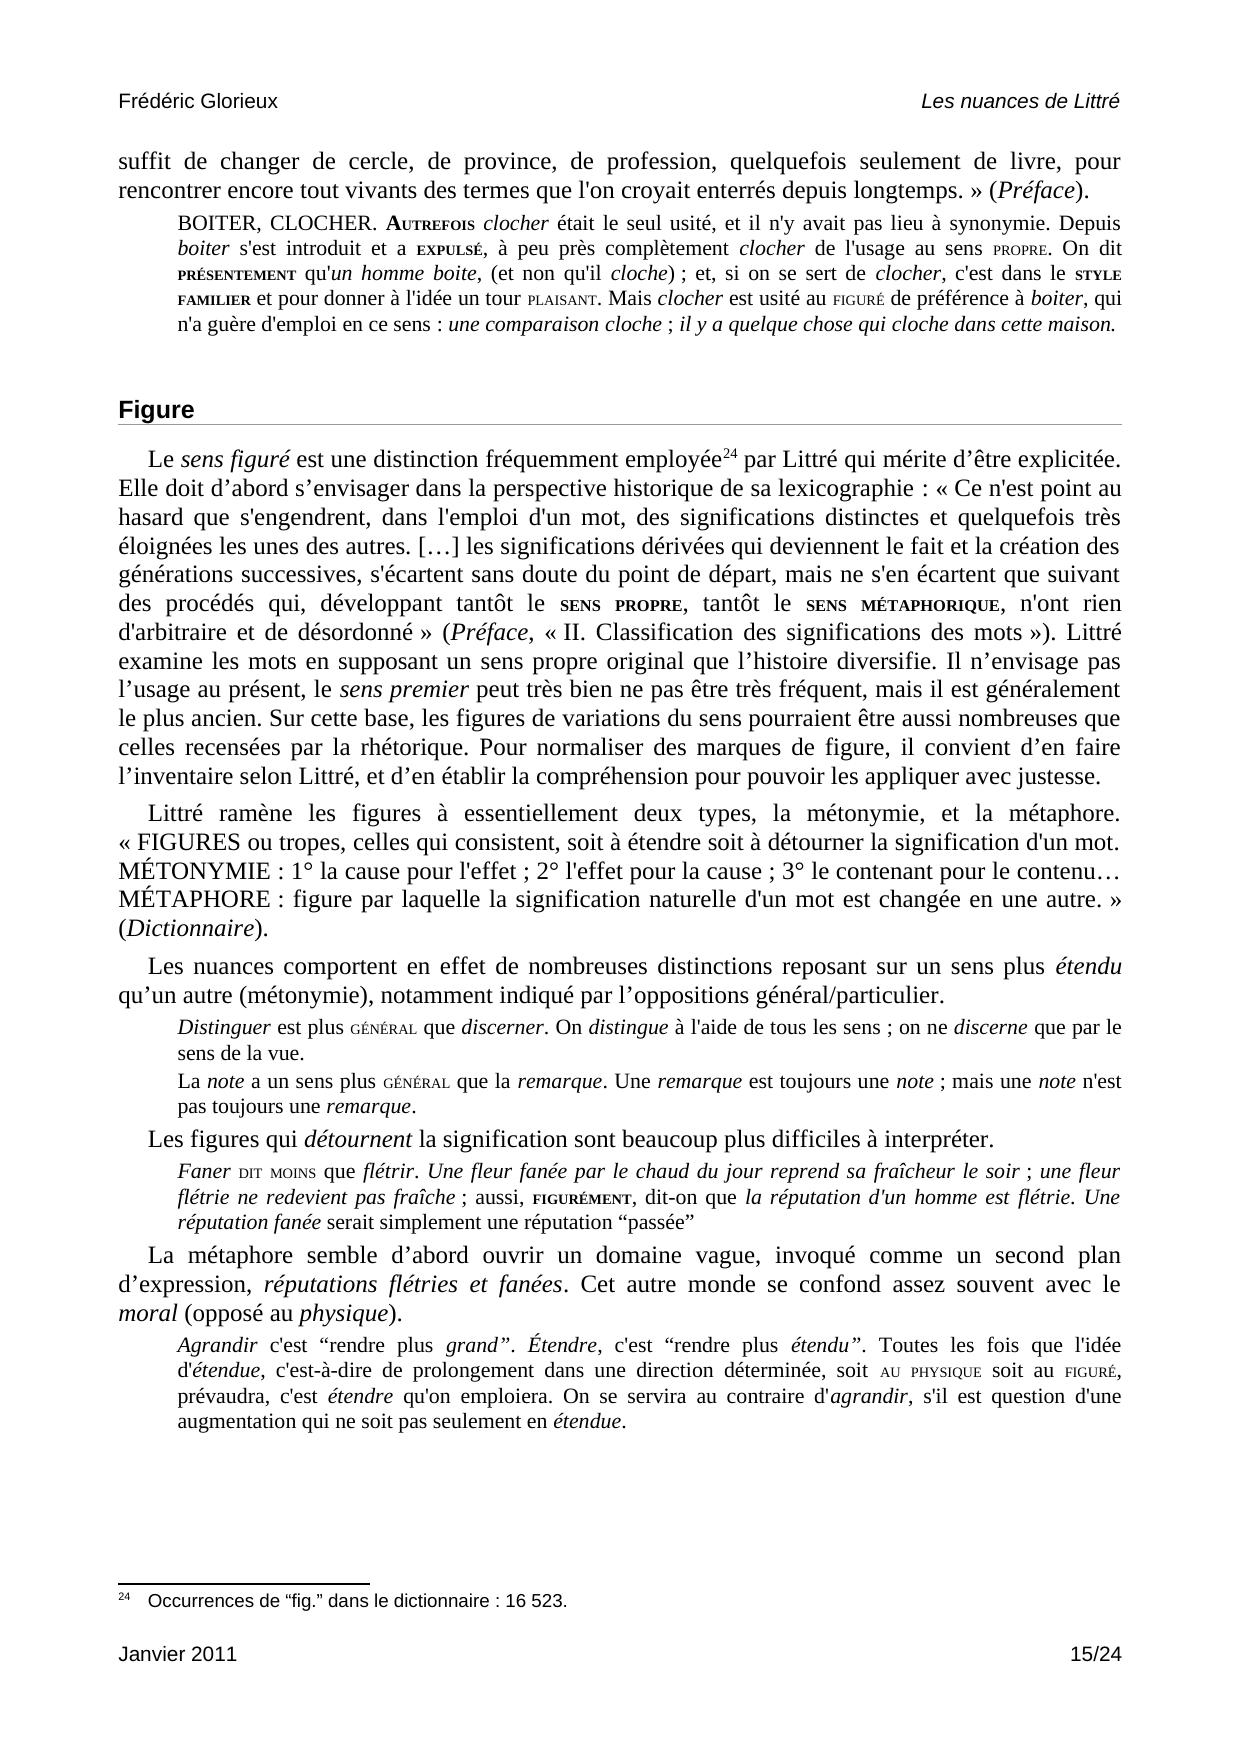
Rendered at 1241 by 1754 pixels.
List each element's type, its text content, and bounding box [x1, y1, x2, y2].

text La note a un sens plus général que la remarque. Une remarque est toujours une note ; mais une note n'est pas toujours une remarque. [177, 1068, 1122, 1118]
text Les nuances comportent en effet de nombreuses distinctions reposant sur un sens plus étendu qu’un autre (métonymie), notamment indiqué par l’oppositions général/particulier. [118, 951, 1122, 1008]
text Agrandir c'est “rendre plus grand”. Étendre, c'est “rendre plus étendu”. Toutes les fois que l'idée d'étendue, c'est-à-dire de prolongement dans une direction déterminée, soit au physique soit au figuré, prévaudra, c'est étendre qu'on emploiera. On se servira au contraire d'agrandir, s'il est question d'une augmentation qui ne soit pas seulement en étendue. [177, 1332, 1122, 1433]
text Les figures qui détournent la signification sont beaucoup plus difficiles à interpréter. [118, 1124, 1122, 1153]
text Distinguer est plus général que discerner. On distingue à l'aide de tous les sens ; on ne discerne que par le sens de la vue. [177, 1014, 1122, 1065]
text Le sens figuré est une distinction fréquemment employée par Littré qui mérite d’être explicitée. Elle doit d’abord s’envisager dans la perspective historique de sa lexicographie : « Ce n'est point au hasard que s'engendrent, dans l'emploi d'un mot, des significations distinctes et quelquefois très éloignées les unes des autres. […] les significations dérivées qui deviennent le fait et la création des générations successives, s'écartent sans doute du point de départ, mais ne s'en écartent que suivant des procédés qui, développant tantôt le sens propre, tantôt le sens métaphorique, n'ont rien d'arbitraire et de désordonné » (Préface, « II. Classification des significations des mots »). Littré examine les mots en supposant un sens propre original que l’histoire diversifie. Il n’envisage pas l’usage au présent, le sens premier peut très bien ne pas être très fréquent, mais il est généralement le plus ancien. Sur cette base, les figures de variations du sens pourraient être aussi nombreuses que celles recensées par la rhétorique. Pour normaliser des marques de figure, il convient d’en faire l’inventaire selon Littré, et d’en établir la compréhension pour pouvoir les appliquer avec justesse. [118, 444, 1122, 789]
text suffit de changer de cercle, de province, de profession, quelquefois seulement de livre, pour rencontrer encore tout vivants des termes que l'on croyait enterrés depuis longtemps. » (Préface). [118, 146, 1122, 204]
text Littré ramène les figures à essentiellement deux types, la métonymie, et la métaphore. « FIGURES ou tropes, celles qui consistent, soit à étendre soit à détourner la signification d'un mot. MÉTONYMIE : 1° la cause pour l'effet ; 2° l'effet pour la cause ; 3° le contenant pour le contenu… MÉTAPHORE : figure par laquelle la signification naturelle d'un mot est changée en une autre. » (Dictionnaire). [118, 798, 1122, 942]
text Faner dit moins que flétrir. Une fleur fanée par le chaud du jour reprend sa fraîcheur le soir ; une fleur flétrie ne redevient pas fraîche ; aussi, figurément, dit-on que la réputation d'un homme est flétrie. Une réputation fanée serait simplement une réputation “passée” [177, 1158, 1122, 1234]
text BOITER, CLOCHER. Autrefois clocher était le seul usité, et il n'y avait pas lieu à synonymie. Depuis boiter s'est introduit et a expulsé, à peu près complètement clocher de l'usage au sens propre. On dit présentement qu'un homme boite, (et non qu'il cloche) ; et, si on se sert de clocher, c'est dans le style familier et pour donner à l'idée un tour plaisant. Mais clocher est usité au figuré de préférence à boiter, qui n'a guère d'emploi en ce sens : une comparaison cloche ; il y a quelque chose qui cloche dans cette maison. [177, 210, 1122, 336]
text La métaphore semble d’abord ouvrir un domaine vague, invoqué comme un second plan d’expression, réputations flétries et fanées. Cet autre monde se confond assez souvent avec le moral (opposé au physique). [118, 1240, 1122, 1326]
subtitle Figure [118, 395, 1122, 424]
text Occurrences de “fig.” dans le dictionnaire : 16 523. [118, 1590, 1122, 1612]
